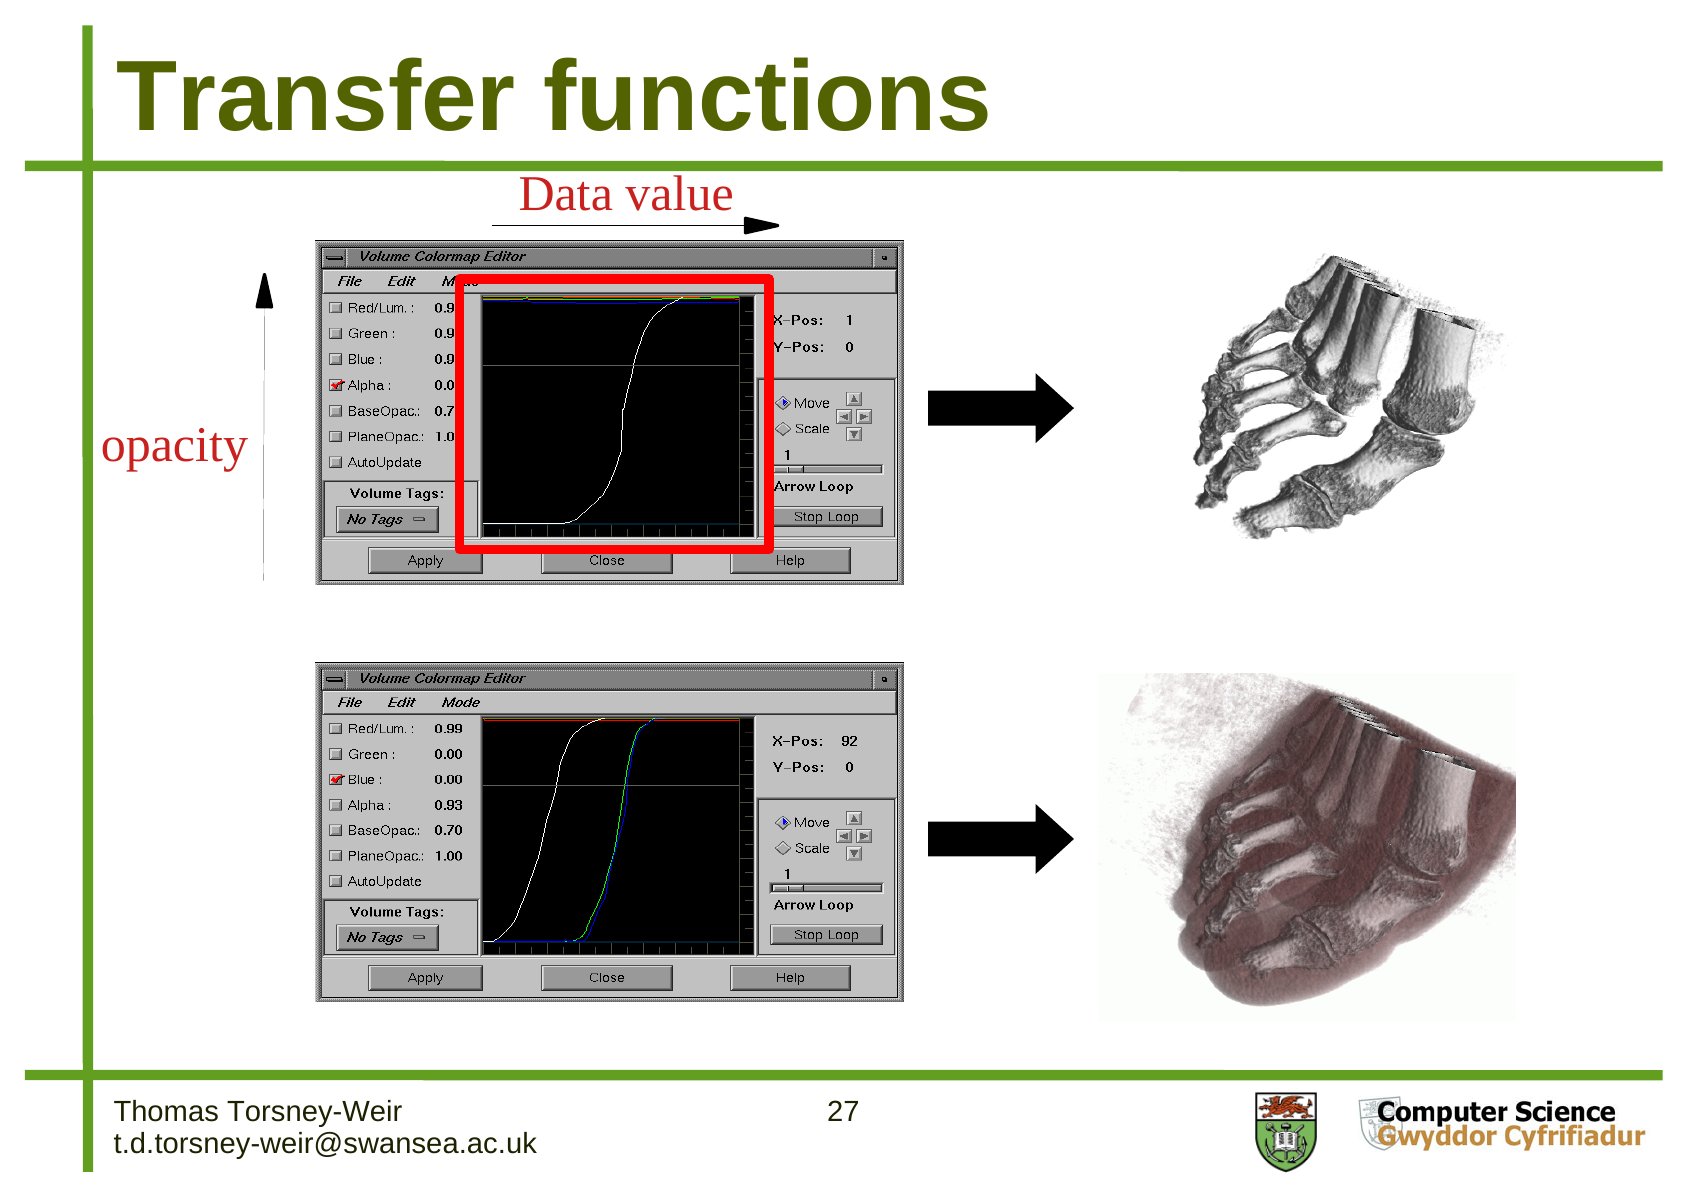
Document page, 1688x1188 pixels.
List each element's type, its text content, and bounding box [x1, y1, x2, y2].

text_box Data value [503, 158, 749, 230]
title Transfer functions [101, 29, 1665, 166]
picture [1098, 673, 1516, 1021]
text_box opacity [86, 409, 264, 480]
text_box [929, 375, 1073, 441]
picture [1098, 233, 1516, 580]
picture [315, 240, 904, 585]
picture [1240, 1092, 1654, 1173]
text_box [929, 806, 1073, 872]
picture [315, 662, 904, 1002]
